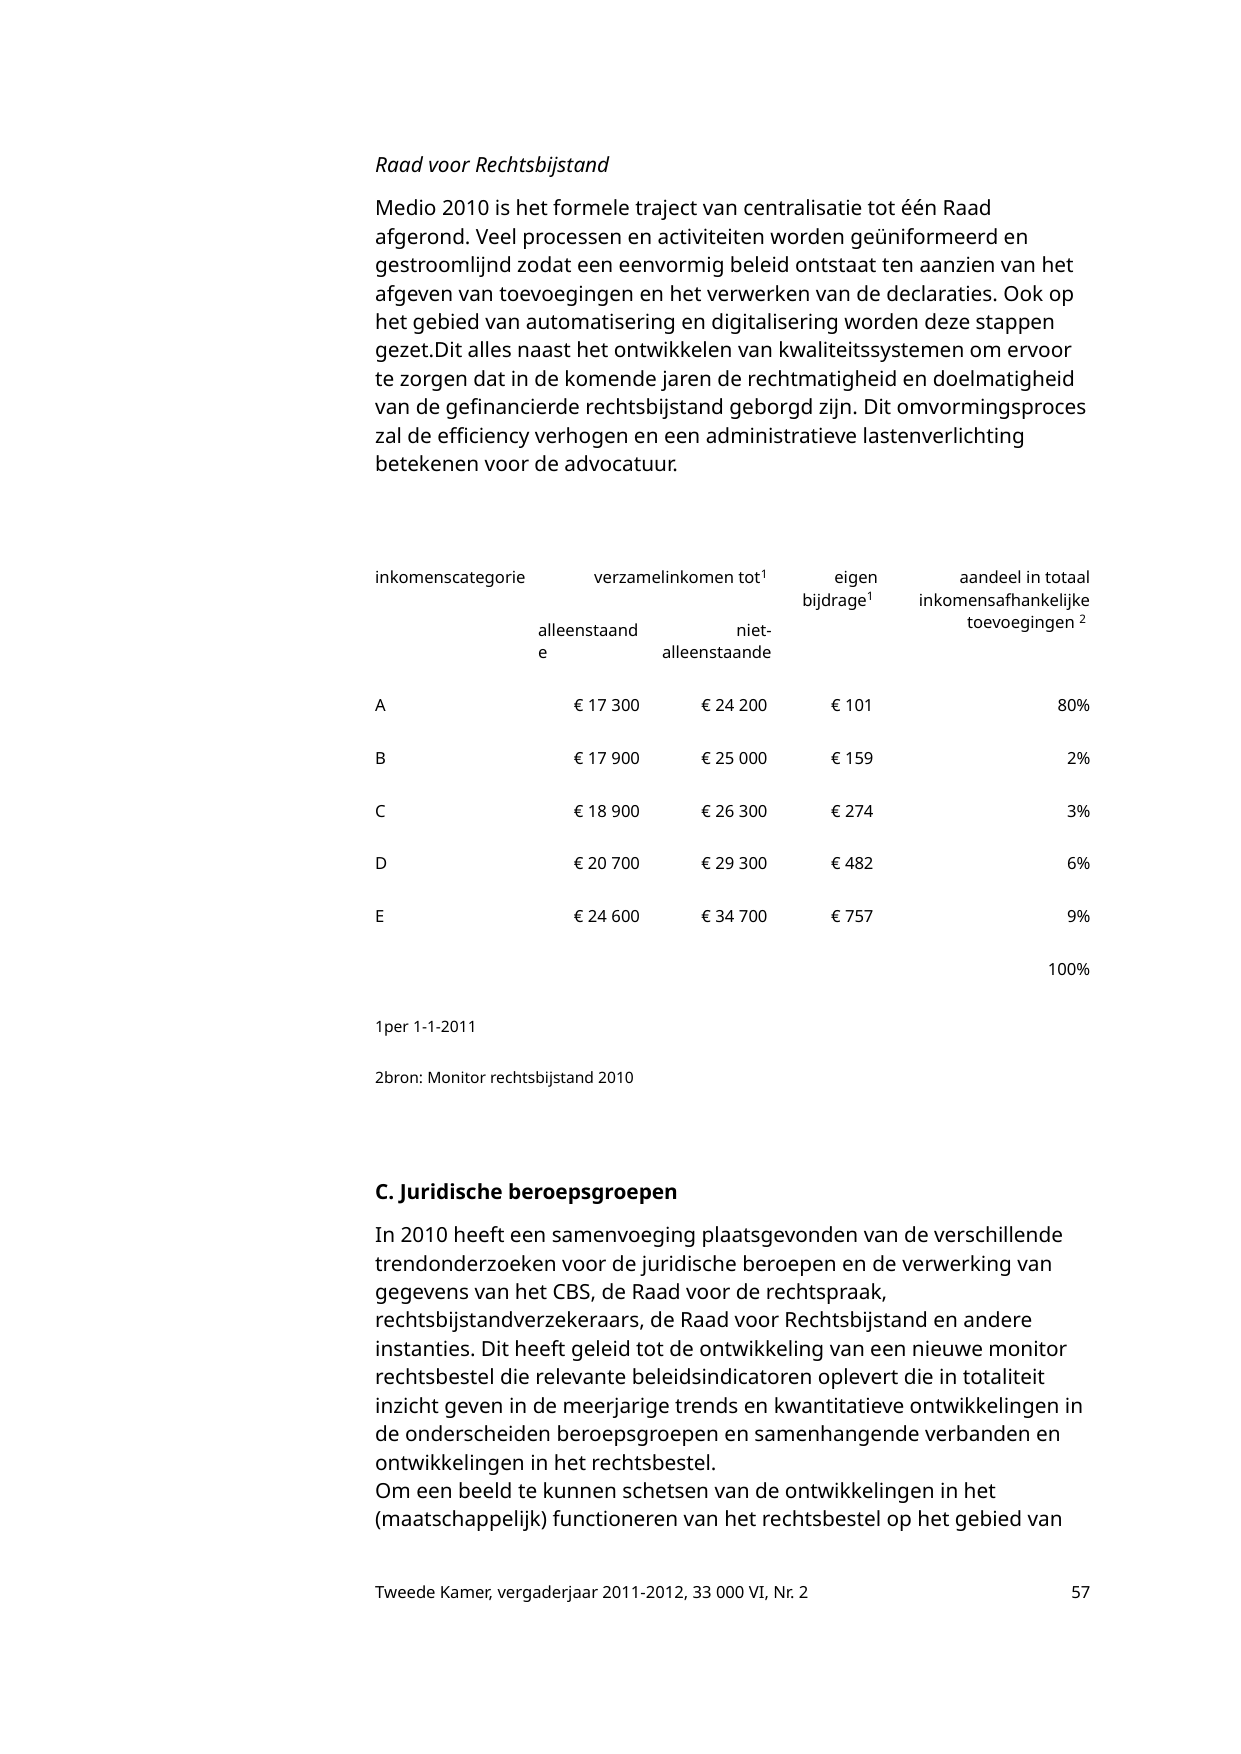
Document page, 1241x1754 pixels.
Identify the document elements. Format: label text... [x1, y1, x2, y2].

table_cell [375, 958, 538, 1016]
table_cell E [375, 905, 538, 957]
table_cell € 24 200 [644, 694, 771, 747]
table_cell A [375, 694, 538, 747]
table_cell € 26 300 [644, 799, 771, 852]
table_cell niet-alleenstaande [644, 619, 771, 694]
table_cell alleenstaande [538, 619, 644, 694]
table_cell € 17 300 [538, 694, 644, 747]
table_cell € 482 [771, 852, 878, 905]
table_cell € 159 [771, 747, 878, 799]
table_cell € 29 300 [644, 852, 771, 905]
table_cell C [375, 799, 538, 852]
table_cell 100% [878, 958, 1090, 1016]
text C. Juridische beroepsgroepen [375, 1177, 1090, 1205]
table_cell € 24 600 [538, 905, 644, 957]
text Om een beeld te kunnen schetsen van de ontwikkelingen in het (maatschappelijk) functioneren van het rechtsbestel op het gebied van [375, 1476, 1090, 1533]
table_cell € 17 900 [538, 747, 644, 799]
table_cell € 757 [771, 905, 878, 957]
table_header inkomenscategorie [375, 566, 538, 694]
table_cell € 274 [771, 799, 878, 852]
table_cell D [375, 852, 538, 905]
table_header verzamelinkomen tot1 [538, 566, 771, 618]
table_cell € 25 000 [644, 747, 771, 799]
table_cell € 101 [771, 694, 878, 747]
table_header eigen bijdrage1 [771, 566, 878, 694]
table_cell 1per 1-1-2011 2bron: Monitor rechtsbijstand 2010 [375, 1016, 1090, 1118]
text In 2010 heeft een samenvoeging plaatsgevonden van de verschillende trendonderzoeken voor de juridische beroepen en de verwerking van gegevens van het CBS, de Raad voor de rechtspraak, rechtsbijstandverzekeraars, de Raad voor Rechtsbijstand en andere instanties. Dit heeft geleid tot de ontwikkeling van een nieuwe monitor rechtsbestel die relevante beleidsindicatoren oplevert die in totaliteit inzicht geven in de meerjarige trends en kwantitatieve ontwikkelingen in de onderscheiden beroepsgroepen en samenhangende verbanden en ontwikkelingen in het rechtsbestel. [375, 1220, 1090, 1476]
table_cell 2% [878, 747, 1090, 799]
text Raad voor Rechtsbijstand [375, 150, 1090, 178]
table_cell [644, 958, 771, 1016]
table_cell € 20 700 [538, 852, 644, 905]
table_header aandeel in totaal inkomensafhankelijke toevoegingen 2 [878, 566, 1090, 694]
table_cell 3% [878, 799, 1090, 852]
table_cell 9% [878, 905, 1090, 957]
text Medio 2010 is het formele traject van centralisatie tot één Raad afgerond. Veel processen en activiteiten worden geüniformeerd en gestroomlijnd zodat een eenvormig beleid ontstaat ten aanzien van het afgeven van toevoegingen en het verwerken van de declaraties. Ook op het gebied van automatisering en digitalisering worden deze stappen gezet.Dit alles naast het ontwikkelen van kwaliteitssystemen om ervoor te zorgen dat in de komende jaren de rechtmatigheid en doelmatigheid van de gefinancierde rechtsbijstand geborgd zijn. Dit omvormingsproces zal de efficiency verhogen en een administratieve lastenverlichting betekenen voor de advocatuur. [375, 193, 1090, 478]
table_cell [771, 958, 878, 1016]
table_cell B [375, 747, 538, 799]
table_cell € 34 700 [644, 905, 771, 957]
table_cell 6% [878, 852, 1090, 905]
table_cell [538, 958, 644, 1016]
table_cell 80% [878, 694, 1090, 747]
table_cell € 18 900 [538, 799, 644, 852]
